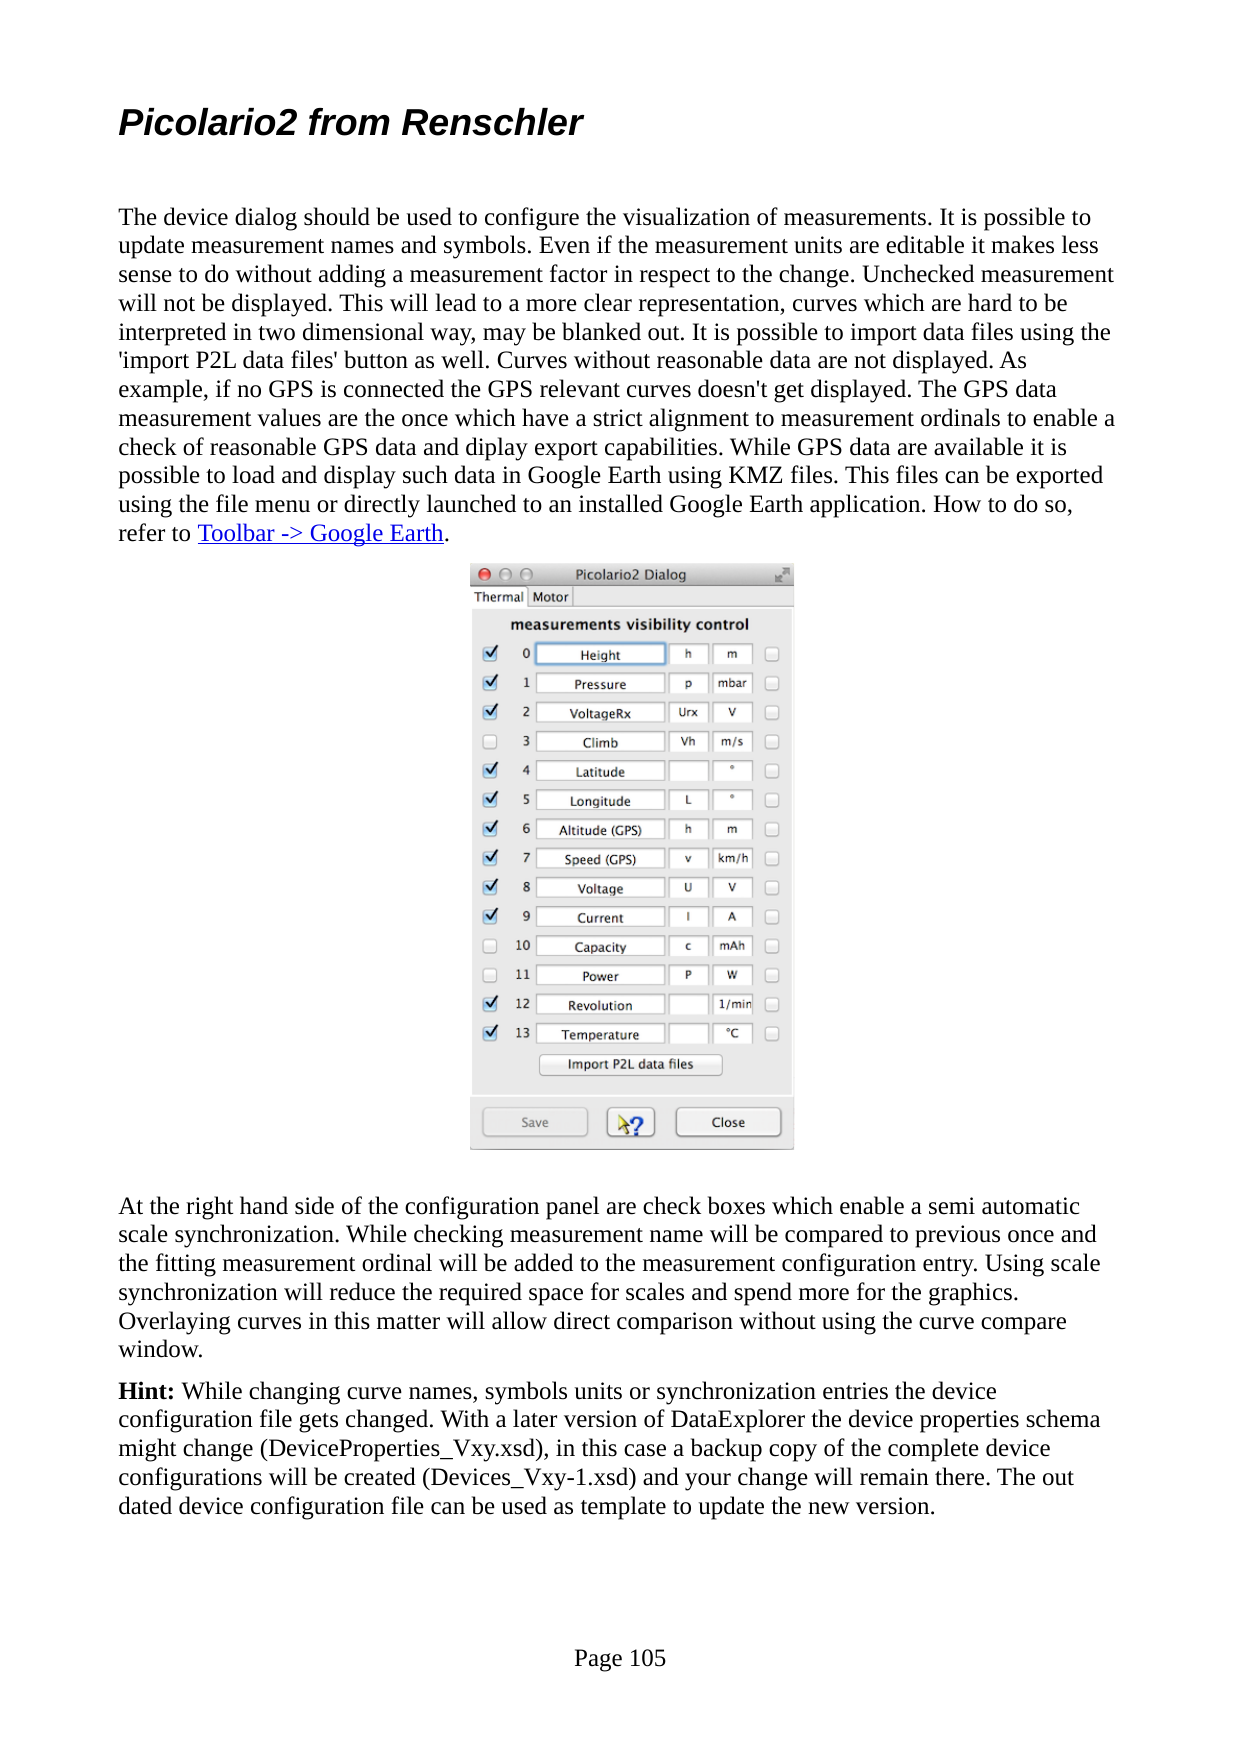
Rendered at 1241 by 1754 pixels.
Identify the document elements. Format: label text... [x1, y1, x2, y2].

text At the right hand side of the configuration panel are check boxes which enable a semi automatic scale synchronization. While checking measurement name will be compared to previous once and the fitting measurement ordinal will be added to the measurement configuration entry. Using scale synchronization will reduce the required space for scales and spend more for the graphics. Overlaying curves in this matter will allow direct comparison without using the curve compare window. [118, 1191, 1122, 1363]
text The device dialog should be used to configure the visualization of measurements. It is possible to update measurement names and symbols. Even if the measurement units are editable it makes less sense to do without adding a measurement factor in respect to the change. Unchecked measurement will not be displayed. This will lead to a more clear representation, curves which are hard to be interpreted in two dimensional way, may be blanked out. It is possible to import data files using the 'import P2L data files' button as well. Curves without reasonable data are not displayed. As example, if no GPS is connected the GPS relevant curves doesn't get displayed. The GPS data measurement values are the once which have a strict alignment to measurement ordinals to enable a check of reasonable GPS data and diplay export capabilities. While GPS data are available it is possible to load and display such data in Google Earth using KMZ files. This files can be exported using the file menu or directly launched to an installed Google Earth application. How to do so, refer to Toolbar -> Google Earth. [118, 202, 1122, 547]
text Hint: While changing curve names, symbols units or synchronization entries the device configuration file gets changed. With a later version of DataExplorer the device properties schema might change (DeviceProperties_Vxy.xsd), in this case a backup copy of the complete device configurations will be created (Devices_Vxy-1.xsd) and your change will remain there. The out dated device configuration file can be used as template to update the new version. [118, 1376, 1122, 1519]
picture [470, 563, 795, 1150]
subtitle Picolario2 from Renschler [118, 100, 1122, 143]
